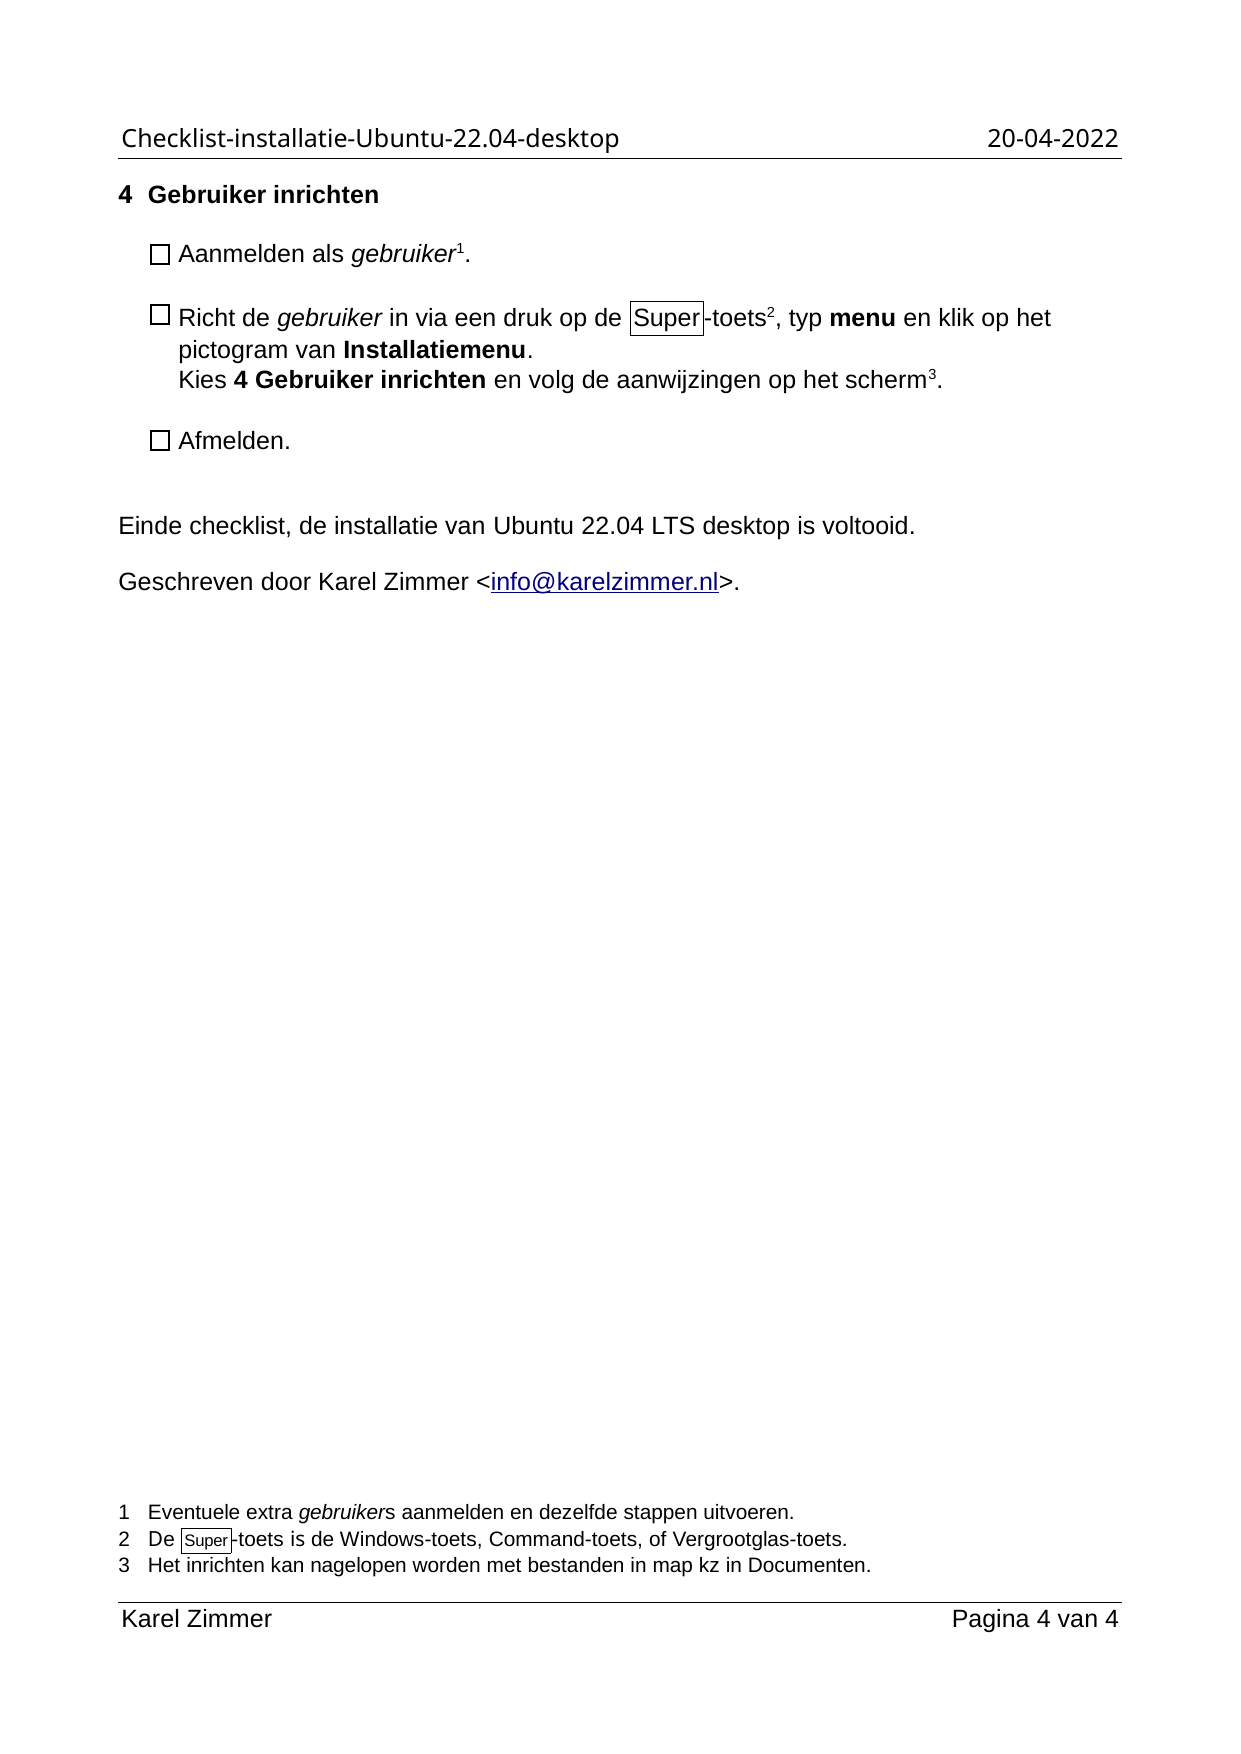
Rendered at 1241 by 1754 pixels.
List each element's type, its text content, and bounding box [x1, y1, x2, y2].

table_cell [141, 395, 177, 426]
table_header Aanmelden als gebruiker. [177, 239, 1122, 269]
table_cell [141, 426, 177, 456]
table_cell [141, 269, 177, 300]
table_cell [141, 300, 177, 365]
text Einde checklist, de installatie van Ubuntu 22.04 LTS desktop is voltooid. [118, 512, 1122, 540]
table_header [141, 239, 177, 269]
table_cell Kies 4 Gebruiker inrichten en volg de aanwijzingen op het scherm. [177, 365, 1122, 395]
list Gebruiker inrichten [118, 177, 1122, 211]
table_cell Richt de gebruiker in via een druk op de Super-toets, typ menu en klik op het pictogram van Installatiemenu. [177, 300, 1122, 365]
table_cell Afmelden. [177, 426, 1122, 456]
table_cell [177, 395, 1122, 426]
table_cell [177, 269, 1122, 300]
text Geschreven door Karel Zimmer <info@karelzimmer.nl>. [118, 568, 1122, 596]
table_cell [141, 365, 177, 395]
